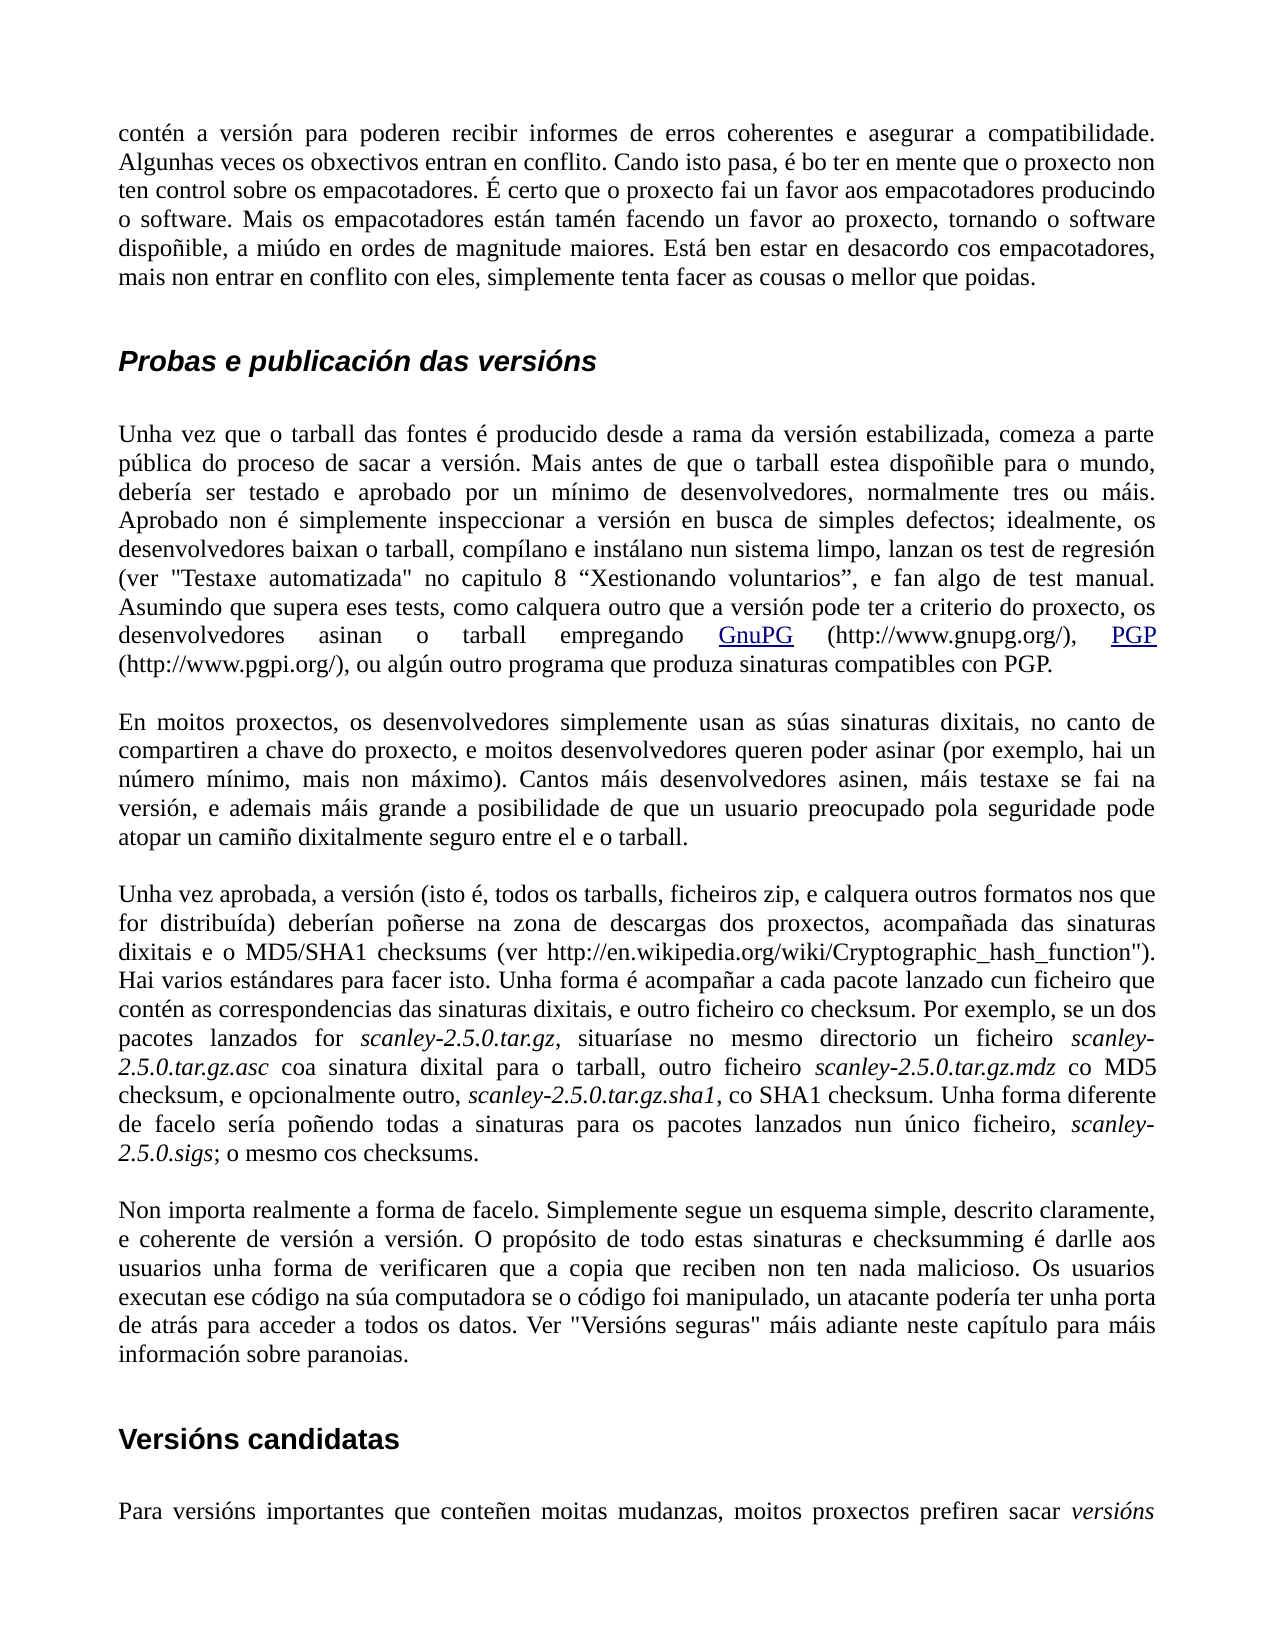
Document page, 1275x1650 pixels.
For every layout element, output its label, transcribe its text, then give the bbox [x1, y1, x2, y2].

text contén a versión para poderen recibir informes de erros coherentes e asegurar a compatibilidade. Algunhas veces os obxectivos entran en conflito. Cando isto pasa, é bo ter en mente que o proxecto non ten control sobre os empacotadores. É certo que o proxecto fai un favor aos empacotadores producindo o software. Mais os empacotadores están tamén facendo un favor ao proxecto, tornando o software dispoñible, a miúdo en ordes de magnitude maiores. Está ben estar en desacordo cos empacotadores, mais non entrar en conflito con eles, simplemente tenta facer as cousas o mellor que poidas. [118, 118, 1157, 291]
subtitle Versións candidatas [118, 1422, 1157, 1455]
text Unha vez aprobada, a versión (isto é, todos os tarballs, ficheiros zip, e calquera outros formatos nos que for distribuída) deberían poñerse na zona de descargas dos proxectos, acompañada das sinaturas dixitais e o MD5/SHA1 checksums (ver http://en.wikipedia.org/wiki/Cryptographic_hash_function"). Hai varios estándares para facer isto. Unha forma é acompañar a cada pacote lanzado cun ficheiro que contén as correspondencias das sinaturas dixitais, e outro ficheiro co checksum. Por exemplo, se un dos pacotes lanzados for scanley-2.5.0.tar.gz, situaríase no mesmo directorio un ficheiro scanley-2.5.0.tar.gz.asc coa sinatura dixital para o tarball, outro ficheiro scanley-2.5.0.tar.gz.mdz co MD5 checksum, e opcionalmente outro, scanley-2.5.0.tar.gz.sha1, co SHA1 checksum. Unha forma diferente de facelo sería poñendo todas a sinaturas para os pacotes lanzados nun único ficheiro, scanley-2.5.0.sigs; o mesmo cos checksums. [118, 879, 1157, 1167]
text Para versións importantes que conteñen moitas mudanzas, moitos proxectos prefiren sacar versións [118, 1496, 1157, 1525]
subtitle Probas e publicación das versións [118, 344, 1157, 378]
text Non importa realmente a forma de facelo. Simplemente segue un esquema simple, descrito claramente, e coherente de versión a versión. O propósito de todo estas sinaturas e checksumming é darlle aos usuarios unha forma de verificaren que a copia que reciben non ten nada malicioso. Os usuarios executan ese código na súa computadora se o código foi manipulado, un atacante podería ter unha porta de atrás para acceder a todos os datos. Ver "Versións seguras" máis adiante neste capítulo para máis información sobre paranoias. [118, 1195, 1157, 1368]
text En moitos proxectos, os desenvolvedores simplemente usan as súas sinaturas dixitais, no canto de compartiren a chave do proxecto, e moitos desenvolvedores queren poder asinar (por exemplo, hai un número mínimo, mais non máximo). Cantos máis desenvolvedores asinen, máis testaxe se fai na versión, e ademais máis grande a posibilidade de que un usuario preocupado pola seguridade pode atopar un camiño dixitalmente seguro entre el e o tarball. [118, 707, 1157, 850]
text Unha vez que o tarball das fontes é producido desde a rama da versión estabilizada, comeza a parte pública do proceso de sacar a versión. Mais antes de que o tarball estea dispoñible para o mundo, debería ser testado e aprobado por un mínimo de desenvolvedores, normalmente tres ou máis. Aprobado non é simplemente inspeccionar a versión en busca de simples defectos; idealmente, os desenvolvedores baixan o tarball, compílano e instálano nun sistema limpo, lanzan os test de regresión (ver "Testaxe automatizada" no capitulo 8 “Xestionando voluntarios”, e fan algo de test manual. Asumindo que supera eses tests, como calquera outro que a versión pode ter a criterio do proxecto, os desenvolvedores asinan o tarball empregando GnuPG (http://www.gnupg.org/), PGP (http://www.pgpi.org/), ou algún outro programa que produza sinaturas compatibles con PGP. [118, 419, 1157, 678]
